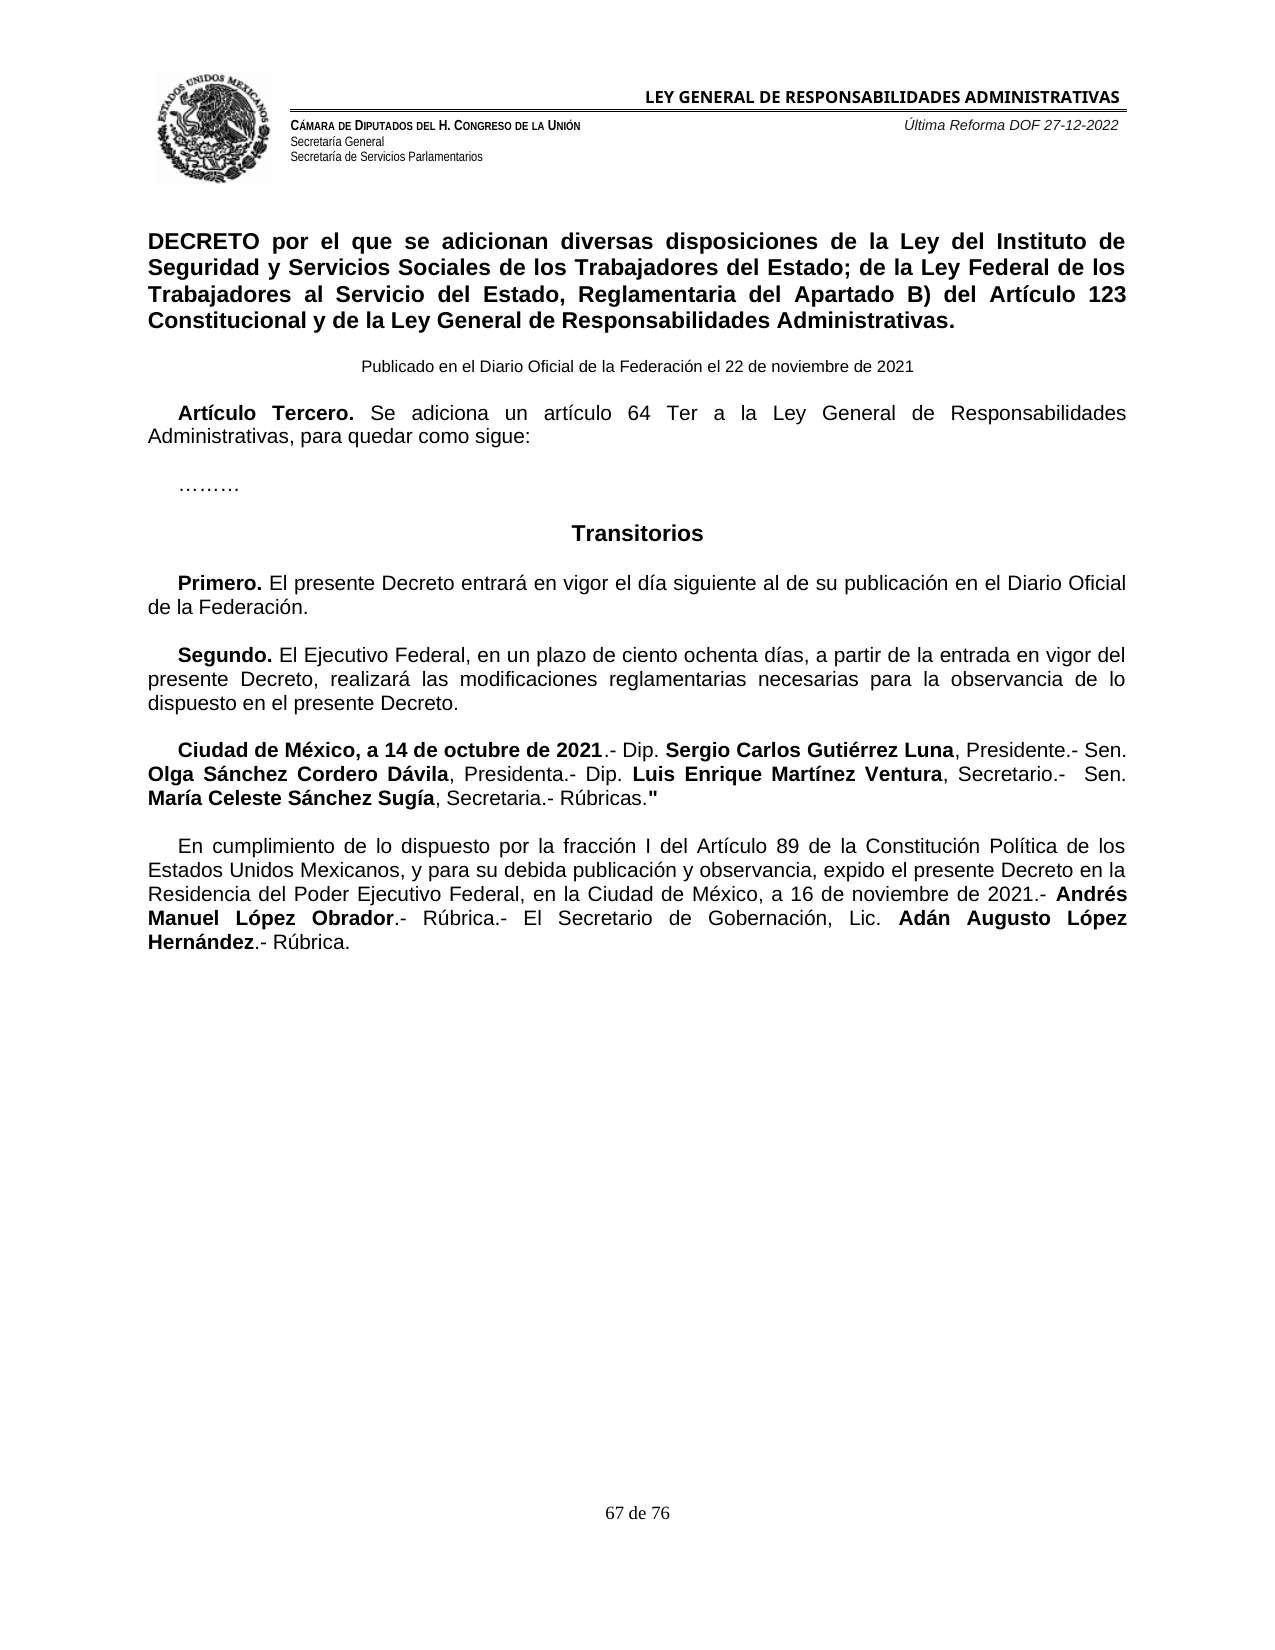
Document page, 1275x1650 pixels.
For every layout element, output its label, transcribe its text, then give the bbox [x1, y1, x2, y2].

text ……… [148, 472, 1127, 496]
text DECRETO por el que se adicionan diversas disposiciones de la Ley del Instituto de Seguridad y Servicios Sociales de los Trabajadores del Estado; de la Ley Federal de los Trabajadores al Servicio del Estado, Reglamentaria del Apartado B) del Artículo 123 Constitucional y de la Ley General de Responsabilidades Administrativas. [148, 228, 1127, 333]
text Transitorios [148, 520, 1127, 547]
text En cumplimiento de lo dispuesto por la fracción I del Artículo 89 de la Constitución Política de los Estados Unidos Mexicanos, y para su debida publicación y observancia, expido el presente Decreto en la Residencia del Poder Ejecutivo Federal, en la Ciudad de México, a 16 de noviembre de 2021.- Andrés Manuel López Obrador.- Rúbrica.- El Secretario de Gobernación, Lic. Adán Augusto López Hernández.- Rúbrica. [148, 834, 1127, 954]
text Publicado en el Diario Oficial de la Federación el 22 de noviembre de 2021 [148, 357, 1127, 376]
text Artículo Tercero. Se adiciona un artículo 64 Ter a la Ley General de Responsabilidades Administrativas, para quedar como sigue: [148, 400, 1127, 448]
text Segundo. El Ejecutivo Federal, en un plazo de ciento ochenta días, a partir de la entrada en vigor del presente Decreto, realizará las modificaciones reglamentarias necesarias para la observancia de lo dispuesto en el presente Decreto. [148, 642, 1127, 714]
text Ciudad de México, a 14 de octubre de 2021.- Dip. Sergio Carlos Gutiérrez Luna, Presidente.- Sen. Olga Sánchez Cordero Dávila, Presidenta.- Dip. Luis Enrique Martínez Ventura, Secretario.- Sen. María Celeste Sánchez Sugía, Secretaria.- Rúbricas." [148, 738, 1127, 810]
text Primero. El presente Decreto entrará en vigor el día siguiente al de su publicación en el Diario Oficial de la Federación. [148, 571, 1127, 618]
